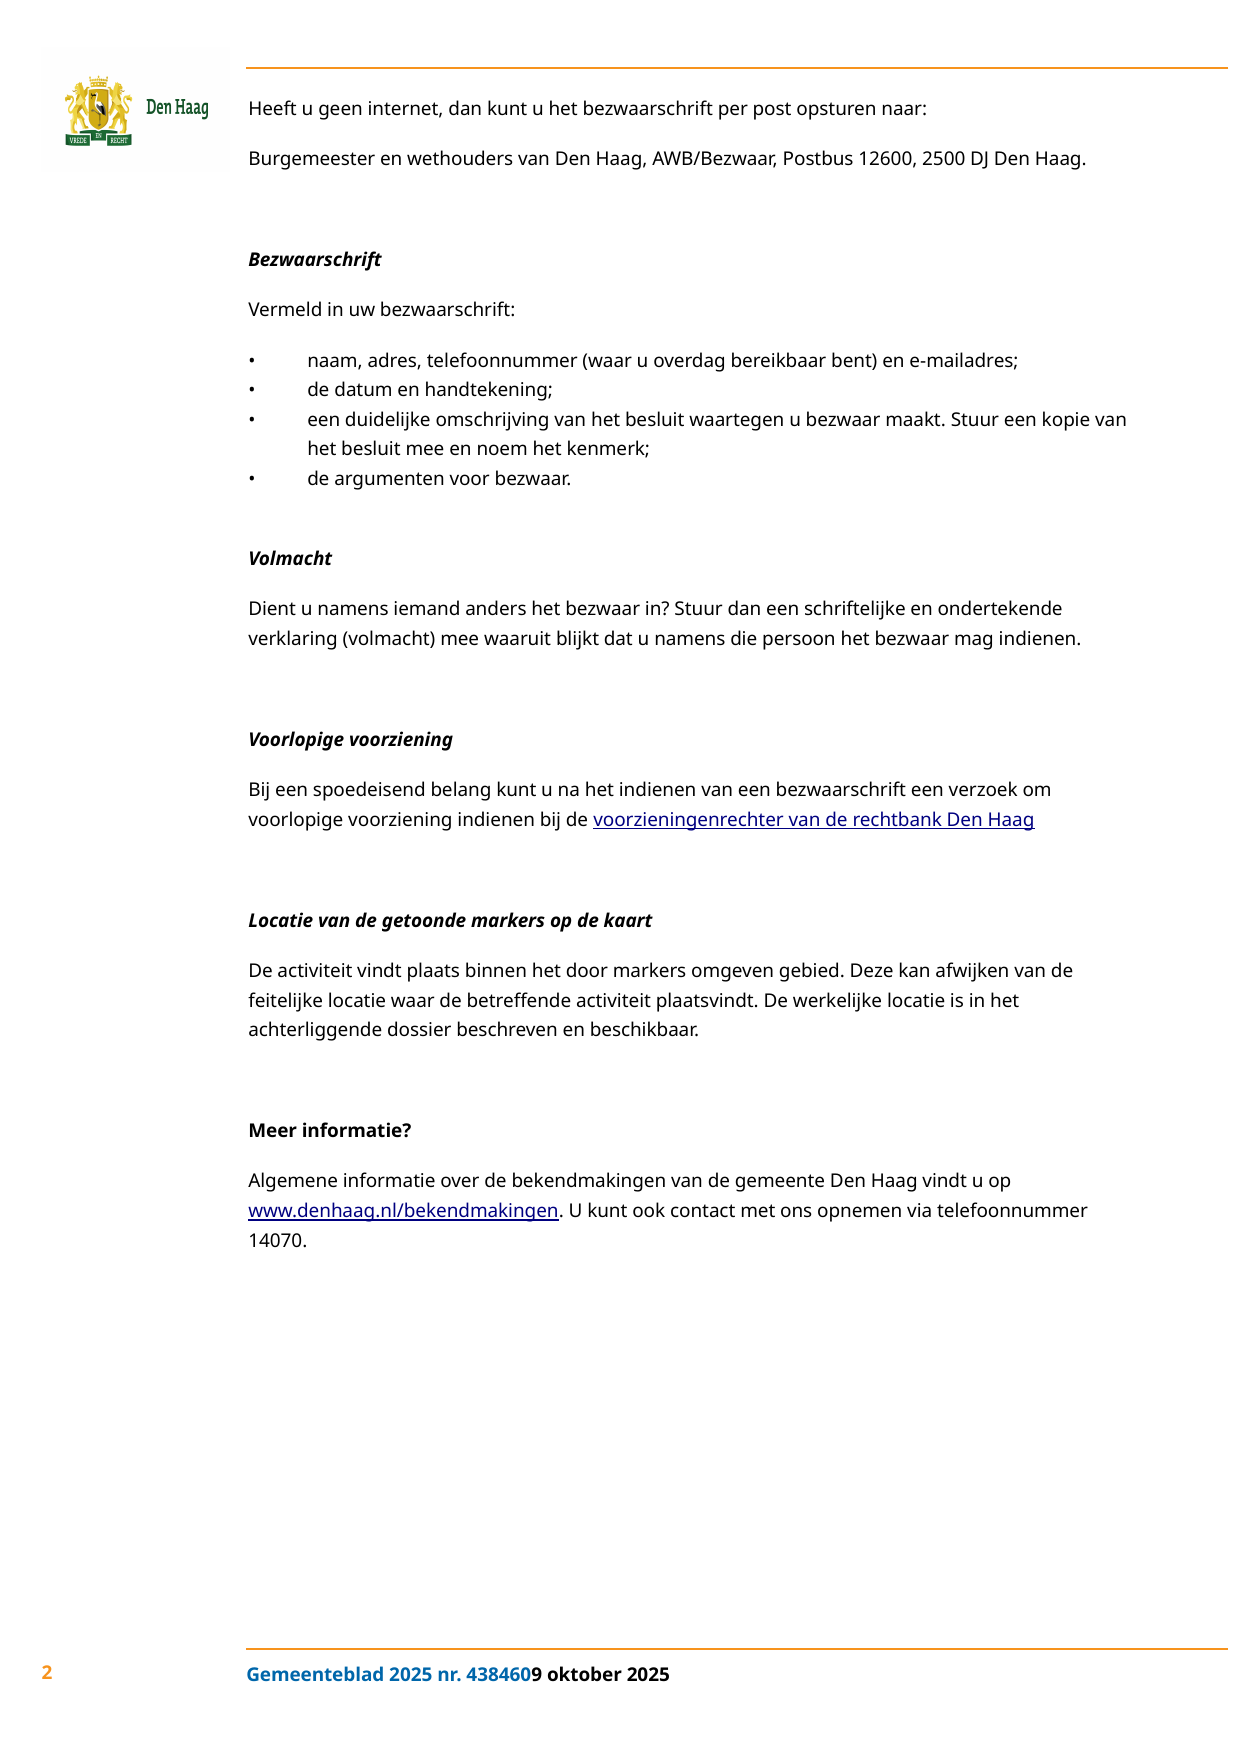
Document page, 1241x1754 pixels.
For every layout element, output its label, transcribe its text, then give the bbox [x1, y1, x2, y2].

text Bezwaarschrift [248, 246, 1152, 272]
picture [41, 47, 231, 172]
text Burgemeester en wethouders van Den Haag, AWB/Bezwaar, Postbus 12600, 2500 DJ Den Haag. [248, 145, 1152, 171]
text Vermeld in uw bezwaarschrift: [248, 296, 1152, 322]
text Heeft u geen internet, dan kunt u het bezwaarschrift per post opsturen naar: [248, 95, 1152, 121]
text Volmacht [248, 545, 1152, 571]
text Bij een spoedeisend belang kunt u na het indienen van een bezwaarschrift een verzoek om voorlopige voorziening indienen bij de voorzieningenrechter van de rechtbank Den Haag [248, 776, 1152, 832]
text Algemene informatie over de bekendmakingen van de gemeente Den Haag vindt u op www.denhaag.nl/bekendmakingen. U kunt ook contact met ons opnemen via telefoonnummer 14070. [248, 1168, 1152, 1253]
text De activiteit vindt plaats binnen het door markers omgeven gebied. Deze kan afwijken van de feitelijke locatie waar de betreffende activiteit plaatsvindt. De werkelijke locatie is in het achterliggende dossier beschreven en beschikbaar. [248, 957, 1152, 1042]
text Dient u namens iemand anders het bezwaar in? Stuur dan een schriftelijke en ondertekende verklaring (volmacht) mee waaruit blijkt dat u namens die persoon het bezwaar mag indienen. [248, 596, 1152, 651]
list de argumenten voor bezwaar. [248, 465, 1152, 491]
text Voorlopige voorziening [248, 726, 1152, 752]
text Locatie van de getoonde markers op de kaart [248, 907, 1152, 933]
list een duidelijke omschrijving van het besluit waartegen u bezwaar maakt. Stuur een kopie van het besluit mee en noem het kenmerk; [248, 406, 1152, 461]
text Meer informatie? [248, 1117, 1152, 1143]
list naam, adres, telefoonnummer (waar u overdag bereikbaar bent) en e-mailadres; [248, 347, 1152, 373]
list de datum en handtekening; [248, 376, 1152, 402]
